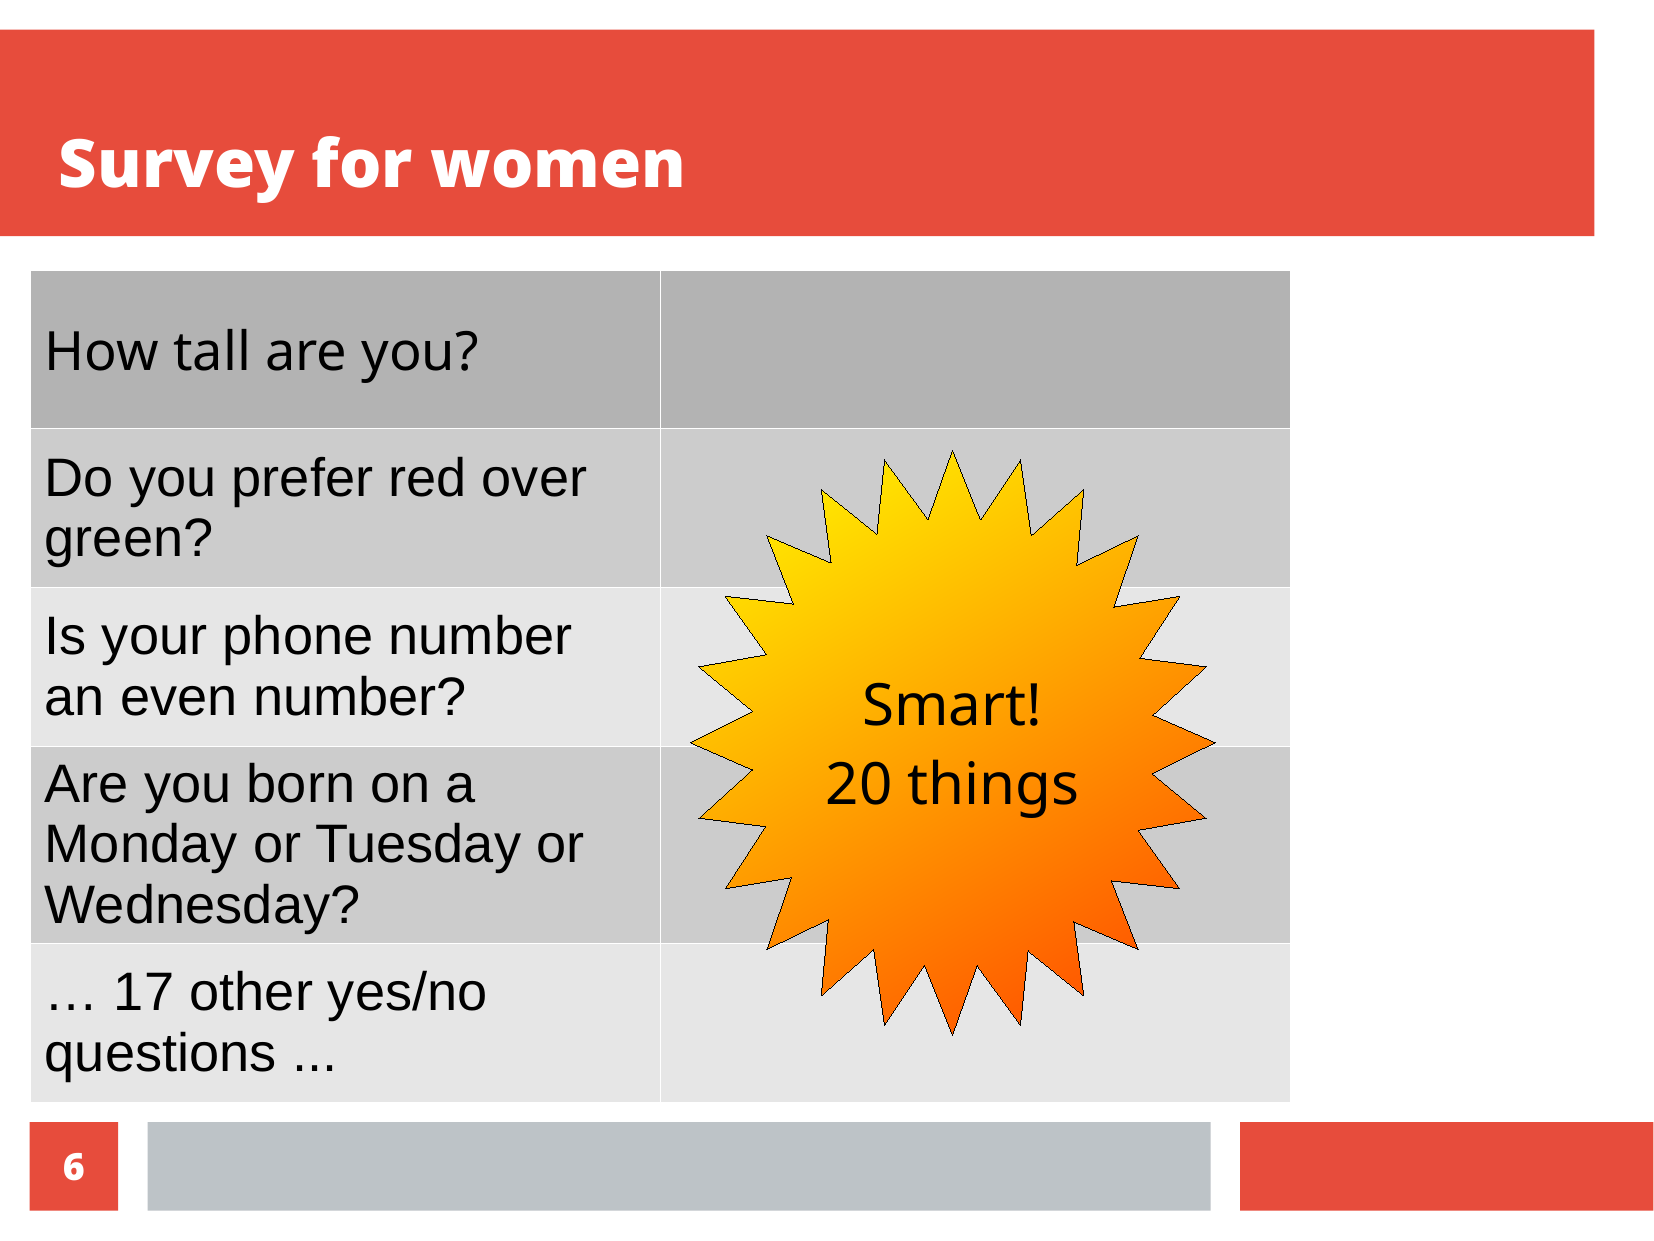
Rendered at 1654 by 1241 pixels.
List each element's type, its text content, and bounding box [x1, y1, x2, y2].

table_header How tall are you? [31, 271, 660, 428]
table_cell [783, 921, 828, 943]
table_header [661, 271, 1290, 428]
table_cell Do you prefer red over green? [31, 429, 660, 587]
table_cell [661, 588, 792, 746]
title Survey for women [59, 59, 1595, 207]
table_cell Is your phone number an even number? [31, 588, 660, 746]
table_cell [661, 944, 1290, 1102]
text_box Smart! 20 things [690, 450, 1216, 1036]
table_cell Are you born on a Monday or Tuesday or Wednesday? [31, 747, 660, 943]
table_cell [1113, 747, 1290, 943]
table_cell [1115, 588, 1290, 746]
table_cell [1075, 923, 1120, 943]
table_cell … 17 other yes/no questions ... [31, 944, 660, 1102]
table_cell [661, 747, 790, 943]
table_cell [661, 429, 1290, 587]
